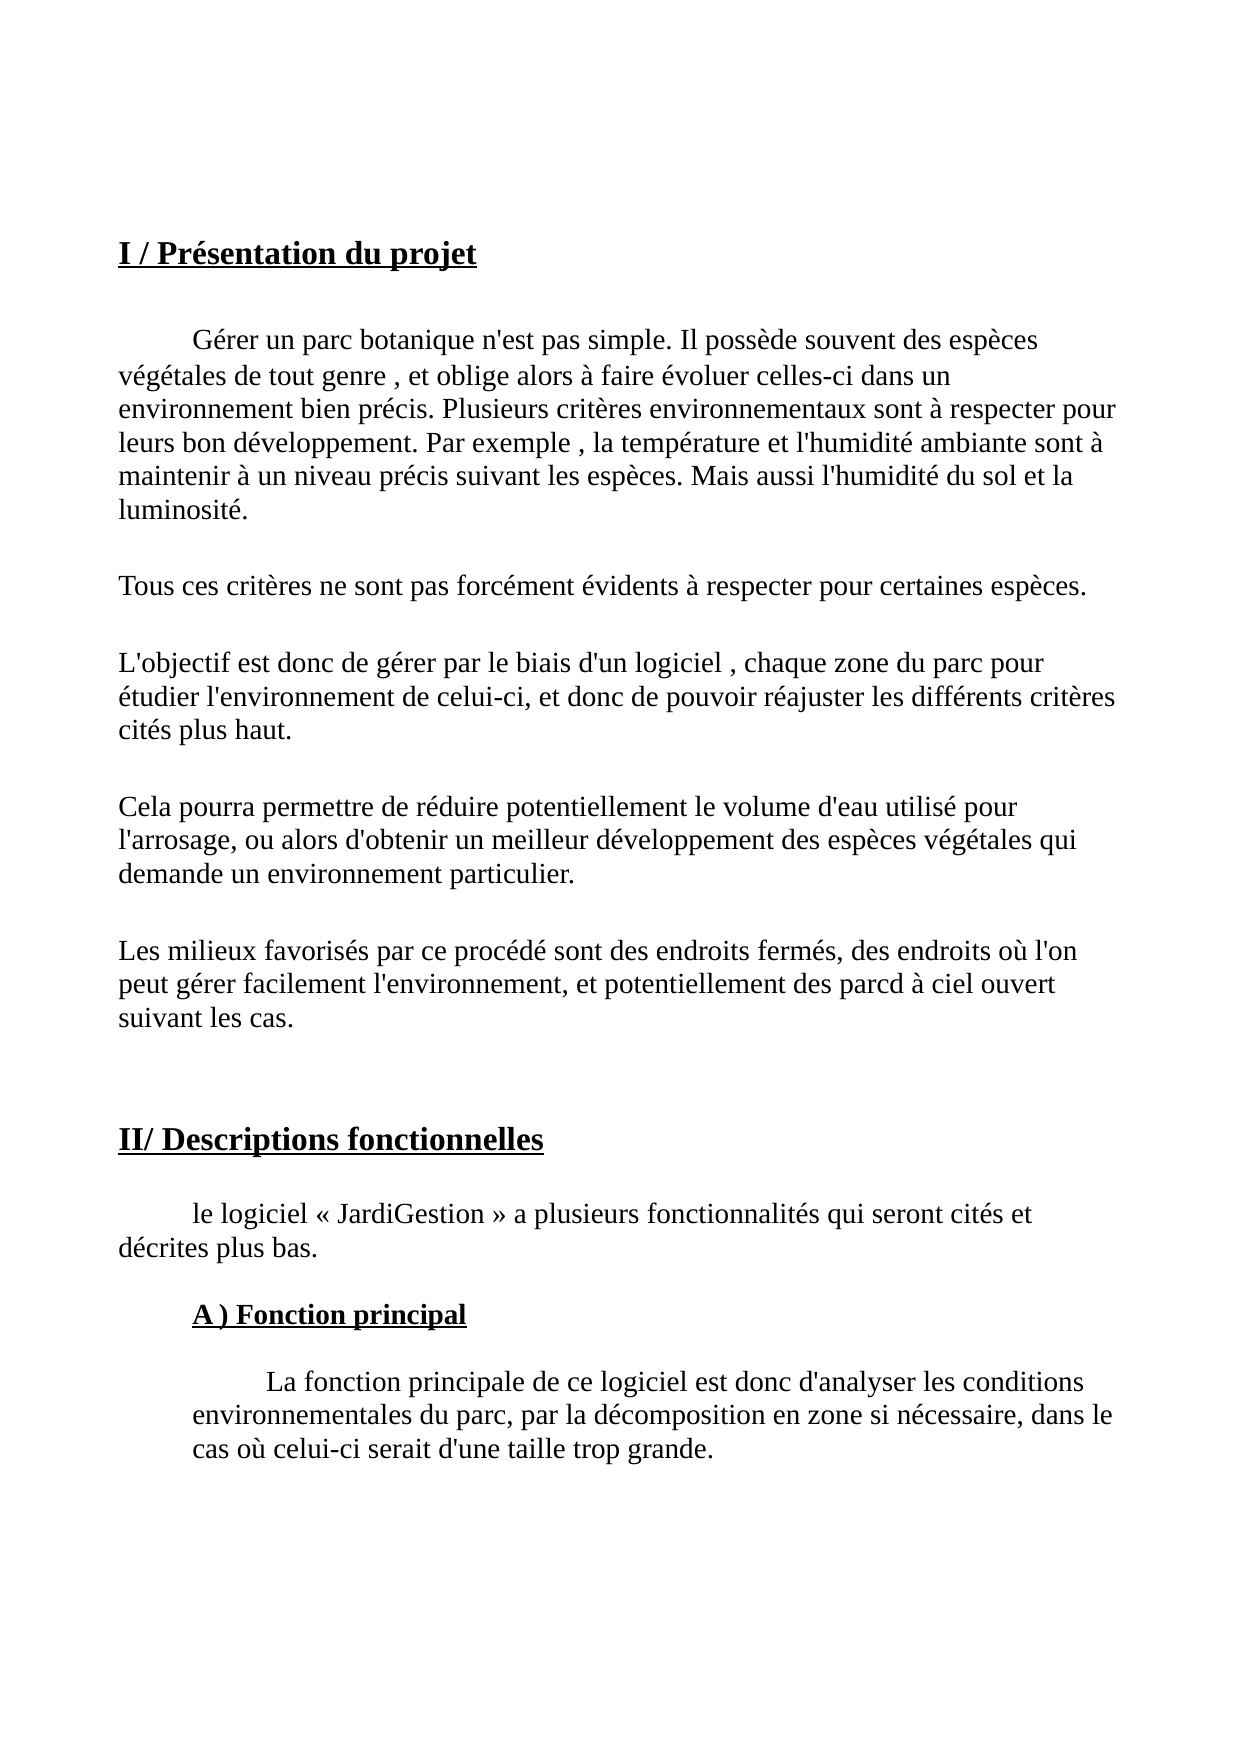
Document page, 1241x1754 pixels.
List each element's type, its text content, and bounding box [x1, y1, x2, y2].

text le logiciel « JardiGestion » a plusieurs fonctionnalités qui seront cités et décrites plus bas. [118, 1196, 1122, 1263]
text II/ Descriptions fonctionnelles [118, 1119, 1122, 1158]
text La fonction principale de ce logiciel est donc d'analyser les conditions environnementales du parc, par la décomposition en zone si nécessaire, dans le cas où celui-ci serait d'une taille trop grande. [118, 1364, 1122, 1464]
text Cela pourra permettre de réduire potentiellement le volume d'eau utilisé pour l'arrosage, ou alors d'obtenir un meilleur développement des espèces végétales qui demande un environnement particulier. [118, 789, 1122, 889]
text Gérer un parc botanique n'est pas simple. Il possède souvent des espèces végétales de tout genre , et oblige alors à faire évoluer celles-ci dans un environnement bien précis. Plusieurs critères environnementaux sont à respecter pour leurs bon développement. Par exemple , la température et l'humidité ambiante sont à maintenir à un niveau précis suivant les espèces. Mais aussi l'humidité du sol et la luminosité. [118, 314, 1122, 525]
text Les milieux favorisés par ce procédé sont des endroits fermés, des endroits où l'on peut gérer facilement l'environnement, et potentiellement des parcd à ciel ouvert suivant les cas. [118, 933, 1122, 1033]
text L'objectif est donc de gérer par le biais d'un logiciel , chaque zone du parc pour étudier l'environnement de celui-ci, et donc de pouvoir réajuster les différents critères cités plus haut. [118, 645, 1122, 746]
text A ) Fonction principal [118, 1297, 1122, 1330]
text Tous ces critères ne sont pas forcément évidents à respecter pour certaines espèces. [118, 568, 1122, 602]
text I / Présentation du projet [118, 233, 1122, 271]
